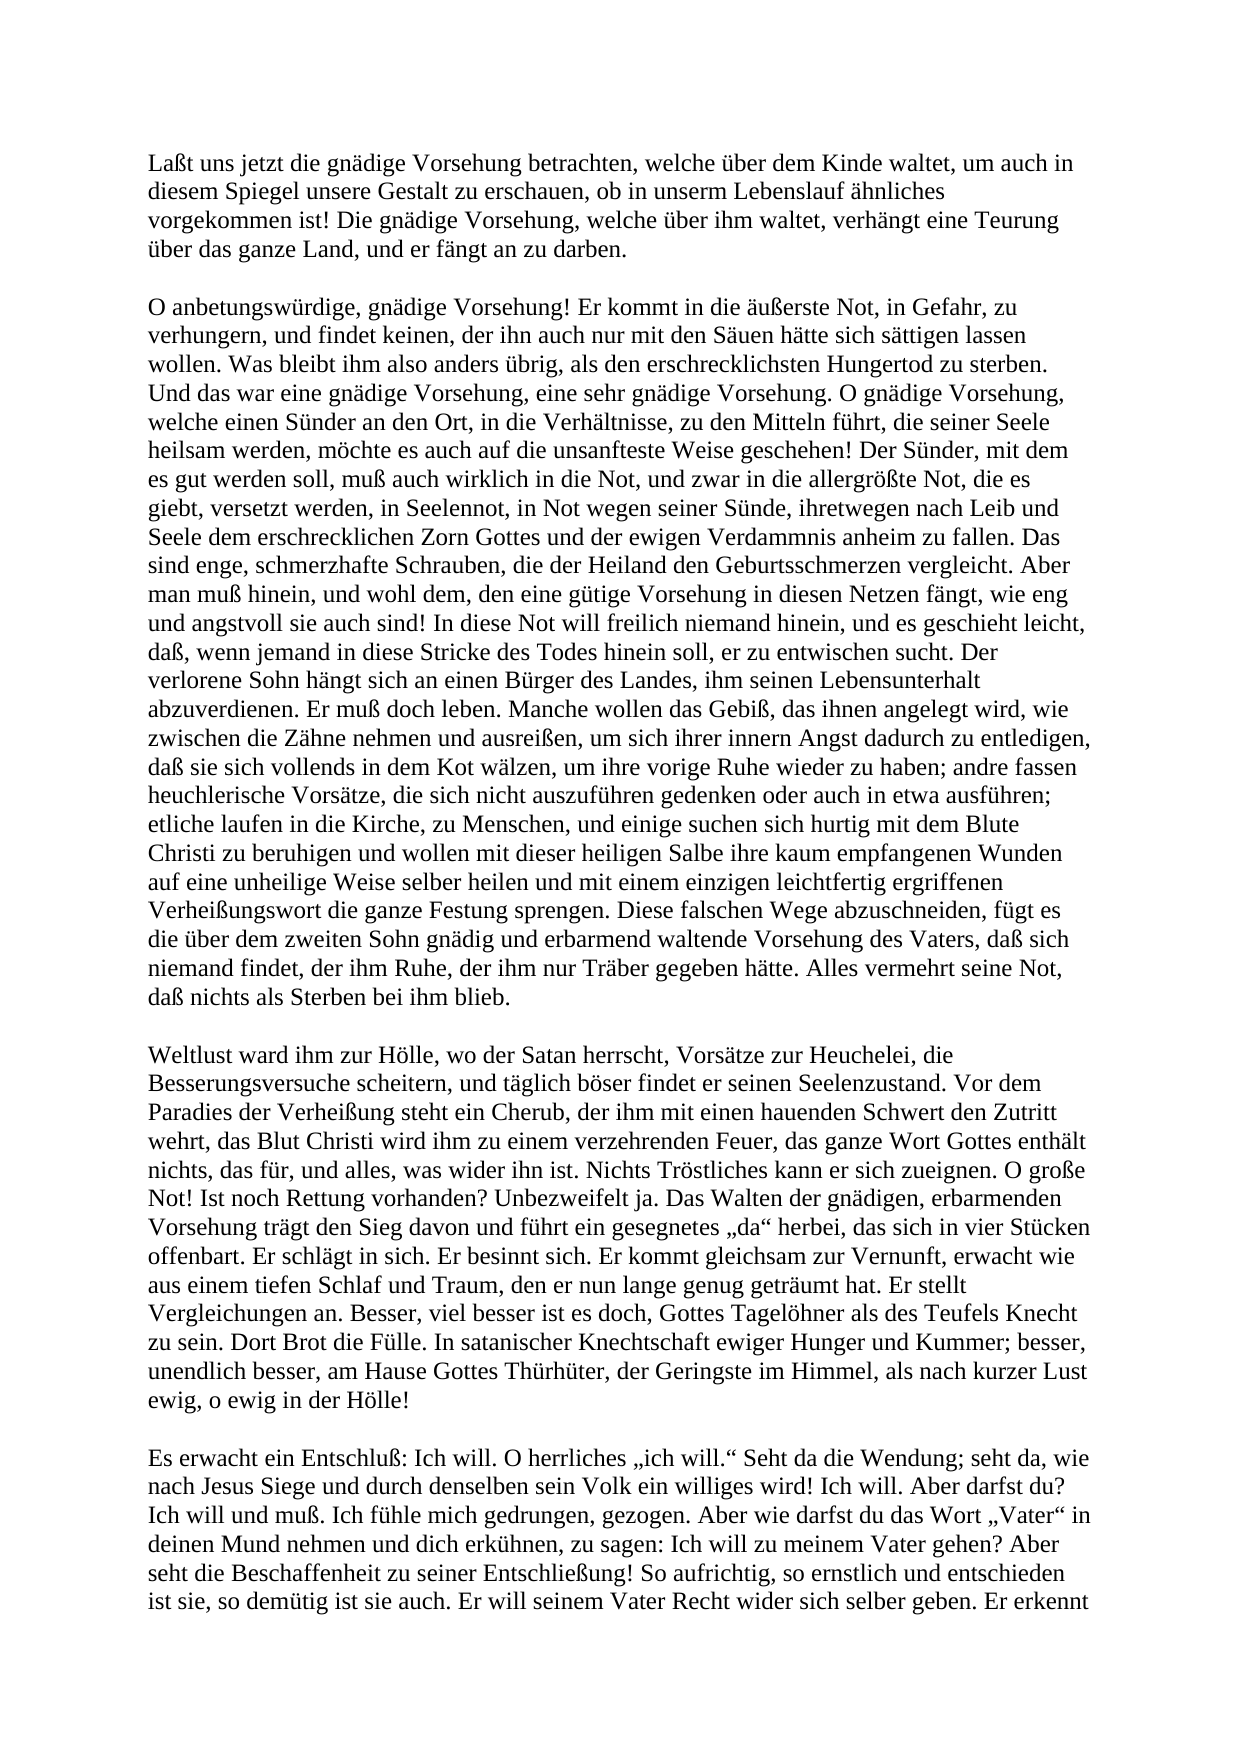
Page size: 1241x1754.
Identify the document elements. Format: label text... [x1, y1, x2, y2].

text Weltlust ward ihm zur Hölle, wo der Satan herrscht, Vorsätze zur Heuchelei, die Besserungsversuche scheitern, und täglich böser findet er seinen Seelenzustand. Vor dem Paradies der Verheißung steht ein Cherub, der ihm mit einen hauenden Schwert den Zutritt wehrt, das Blut Christi wird ihm zu einem verzehrenden Feuer, das ganze Wort Gottes enthält nichts, das für, und alles, was wider ihn ist. Nichts Tröstliches kann er sich zueignen. O große Not! Ist noch Rettung vorhanden? Unbezweifelt ja. Das Walten der gnädigen, erbarmenden Vorsehung trägt den Sieg davon und führt ein gesegnetes „da“ herbei, das sich in vier Stücken offenbart. Er schlägt in sich. Er besinnt sich. Er kommt gleichsam zur Vernunft, erwacht wie aus einem tiefen Schlaf und Traum, den er nun lange genug geträumt hat. Er stellt Vergleichungen an. Besser, viel besser ist es doch, Gottes Tagelöhner als des Teufels Knecht zu sein. Dort Brot die Fülle. In satanischer Knechtschaft ewiger Hunger und Kummer; besser, unendlich besser, am Hause Gottes Thürhüter, der Geringste im Himmel, als nach kurzer Lust ewig, o ewig in der Hölle! [148, 1040, 1093, 1413]
text Laßt uns jetzt die gnädige Vorsehung betrachten, welche über dem Kinde waltet, um auch in diesem Spiegel unsere Gestalt zu erschauen, ob in unserm Lebenslauf ähnliches vorgekommen ist! Die gnädige Vorsehung, welche über ihm waltet, verhängt eine Teurung über das ganze Land, und er fängt an zu darben. [148, 148, 1093, 263]
text Es erwacht ein Entschluß: Ich will. O herrliches „ich will.“ Seht da die Wendung; seht da, wie nach Jesus Siege und durch denselben sein Volk ein williges wird! Ich will. Aber darfst du? Ich will und muß. Ich fühle mich gedrungen, gezogen. Aber wie darfst du das Wort „Vater“ in deinen Mund nehmen und dich erkühnen, zu sagen: Ich will zu meinem Vater gehen? Aber seht die Beschaffenheit zu seiner Entschließung! So aufrichtig, so ernstlich und entschieden ist sie, so demütig ist sie auch. Er will seinem Vater Recht wider sich selber geben. Er erkennt [148, 1443, 1093, 1615]
text O anbetungswürdige, gnädige Vorsehung! Er kommt in die äußerste Not, in Gefahr, zu verhungern, und findet keinen, der ihn auch nur mit den Säuen hätte sich sättigen lassen wollen. Was bleibt ihm also anders übrig, als den erschrecklichsten Hungertod zu sterben. Und das war eine gnädige Vorsehung, eine sehr gnädige Vorsehung. O gnädige Vorsehung, welche einen Sünder an den Ort, in die Verhältnisse, zu den Mitteln führt, die seiner Seele heilsam werden, möchte es auch auf die unsanfteste Weise geschehen! Der Sünder, mit dem es gut werden soll, muß auch wirklich in die Not, und zwar in die allergrößte Not, die es giebt, versetzt werden, in Seelennot, in Not wegen seiner Sünde, ihretwegen nach Leib und Seele dem erschrecklichen Zorn Gottes und der ewigen Verdammnis anheim zu fallen. Das sind enge, schmerzhafte Schrauben, die der Heiland den Geburtsschmerzen vergleicht. Aber man muß hinein, und wohl dem, den eine gütige Vorsehung in diesen Netzen fängt, wie eng und angstvoll sie auch sind! In diese Not will freilich niemand hinein, und es geschieht leicht, daß, wenn jemand in diese Stricke des Todes hinein soll, er zu entwischen sucht. Der verlorene Sohn hängt sich an einen Bürger des Landes, ihm seinen Lebensunterhalt abzuverdienen. Er muß doch leben. Manche wollen das Gebiß, das ihnen angelegt wird, wie zwischen die Zähne nehmen und ausreißen, um sich ihrer innern Angst dadurch zu entledigen, daß sie sich vollends in dem Kot wälzen, um ihre vorige Ruhe wieder zu haben; andre fassen heuchlerische Vorsätze, die sich nicht auszuführen gedenken oder auch in etwa ausführen; etliche laufen in die Kirche, zu Menschen, und einige suchen sich hurtig mit dem Blute Christi zu beruhigen und wollen mit dieser heiligen Salbe ihre kaum empfangenen Wunden auf eine unheilige Weise selber heilen und mit einem einzigen leichtfertig ergriffenen Verheißungswort die ganze Festung sprengen. Diese falschen Wege abzuschneiden, fügt es die über dem zweiten Sohn gnädig und erbarmend waltende Vorsehung des Vaters, daß sich niemand findet, der ihm Ruhe, der ihm nur Träber gegeben hätte. Alles vermehrt seine Not, daß nichts als Sterben bei ihm blieb. [148, 292, 1093, 1011]
